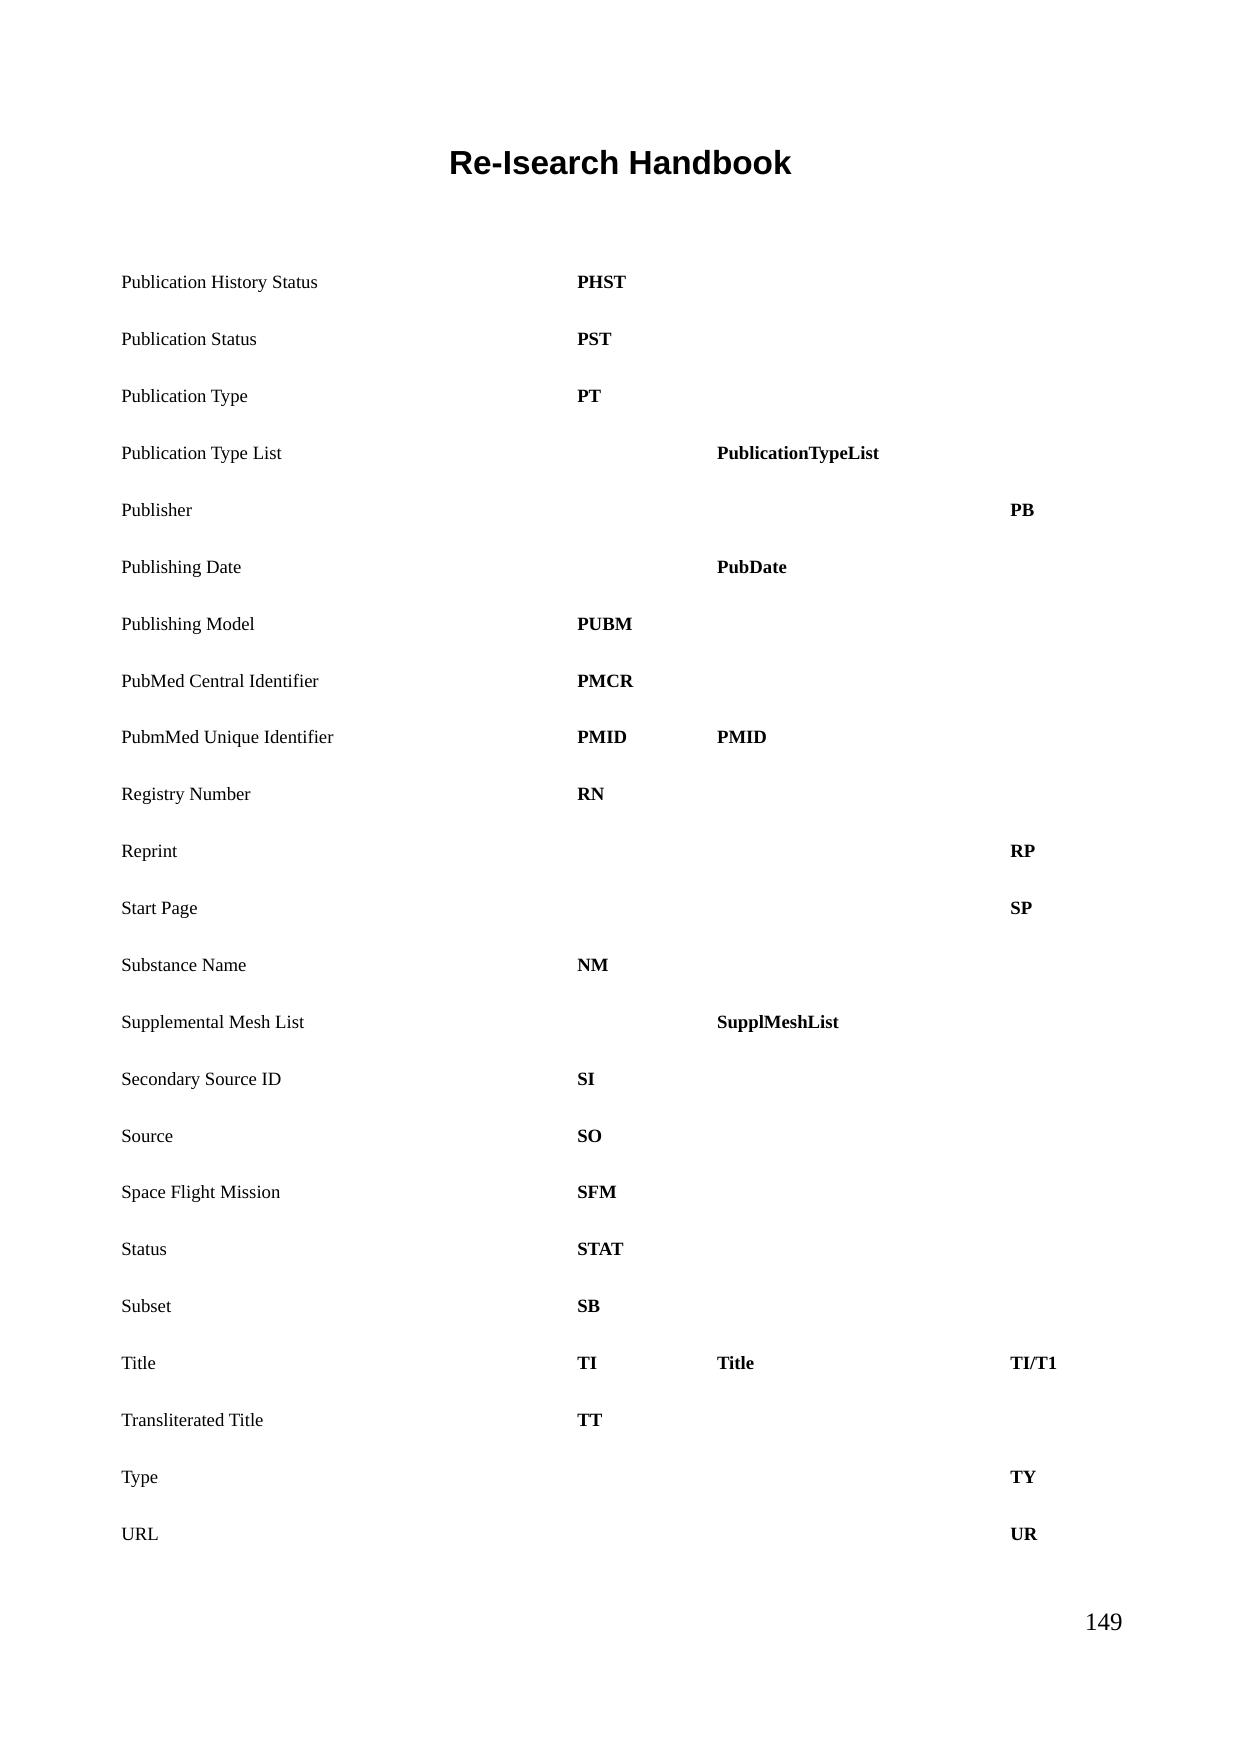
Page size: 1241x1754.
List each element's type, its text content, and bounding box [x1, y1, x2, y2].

table_cell ​ [714, 610, 1007, 667]
table_cell ​ [714, 894, 1007, 951]
table_cell URL [118, 1520, 574, 1577]
table_cell ​ [714, 325, 1007, 382]
table_cell ​ [574, 1463, 714, 1520]
table_cell PMID [574, 724, 714, 780]
table_cell PubMed Central Identifier [118, 667, 574, 723]
table_cell PUBM [574, 610, 714, 667]
table_cell Type [118, 1463, 574, 1520]
table_cell ​ [1007, 1065, 1122, 1122]
table_cell ​ [714, 837, 1007, 894]
table_cell Supplemental Mesh List [118, 1008, 574, 1065]
table_cell ​ [1007, 610, 1122, 667]
table_cell STAT [574, 1235, 714, 1292]
table_cell Publication Status [118, 325, 574, 382]
table_cell PHST [574, 269, 714, 325]
table_cell SupplMeshList [714, 1008, 1007, 1065]
table_cell Publisher [118, 496, 574, 553]
table_cell ​ [714, 667, 1007, 723]
table_cell ​ [714, 496, 1007, 553]
table_cell TI/T1 [1007, 1349, 1122, 1406]
table_cell [118, 212, 574, 268]
table_cell PMCR [574, 667, 714, 723]
table_cell ​ [714, 1292, 1007, 1349]
table_cell ​ [714, 382, 1007, 439]
table_cell ​ [1007, 1122, 1122, 1178]
table_cell Status [118, 1235, 574, 1292]
table_cell SP [1007, 894, 1122, 951]
table_cell SB [574, 1292, 714, 1349]
table_cell ​ [714, 1179, 1007, 1235]
table_cell ​ [574, 439, 714, 496]
table_cell ​ [1007, 724, 1122, 780]
table_cell Reprint [118, 837, 574, 894]
table_cell ​ [714, 780, 1007, 837]
table_cell TY [1007, 1463, 1122, 1520]
table_cell NM [574, 951, 714, 1008]
table_cell TT [574, 1406, 714, 1463]
table_cell ​ [1007, 439, 1122, 496]
table_cell RP [1007, 837, 1122, 894]
table_cell UR [1007, 1520, 1122, 1577]
table_cell RN [574, 780, 714, 837]
table_cell ​ [714, 1520, 1007, 1577]
table_cell Publishing Model [118, 610, 574, 667]
table_cell Source [118, 1122, 574, 1178]
table_cell ​ [1007, 1008, 1122, 1065]
table_cell Title [714, 1349, 1007, 1406]
table_cell ​ [714, 1406, 1007, 1463]
table_cell ​ [1007, 667, 1122, 723]
table_cell ​ [714, 1122, 1007, 1178]
table_cell ​ [714, 212, 1007, 268]
table_cell Title [118, 1349, 574, 1406]
table_cell ​ [1007, 1235, 1122, 1292]
table_cell ​ [714, 951, 1007, 1008]
table_cell PubDate [714, 553, 1007, 610]
table_cell ​ [574, 837, 714, 894]
table_cell ​ [1007, 1292, 1122, 1349]
table_cell ​ [1007, 1406, 1122, 1463]
table_cell Substance Name [118, 951, 574, 1008]
table_cell ​ [1007, 951, 1122, 1008]
table_cell ​ [1007, 212, 1122, 268]
table_cell ​ [1007, 780, 1122, 837]
table_cell Subset [118, 1292, 574, 1349]
table_cell SI [574, 1065, 714, 1122]
table_cell PublicationTypeList [714, 439, 1007, 496]
table_cell ​ [574, 894, 714, 951]
table_cell PST [574, 325, 714, 382]
table_cell Secondary Source ID [118, 1065, 574, 1122]
table_cell SFM [574, 1179, 714, 1235]
table_cell PB [1007, 496, 1122, 553]
table_cell Publishing Date [118, 553, 574, 610]
table_cell TI [574, 1349, 714, 1406]
table_cell Transliterated Title [118, 1406, 574, 1463]
table_cell PubmMed Unique Identifier [118, 724, 574, 780]
table_cell ​ [574, 1520, 714, 1577]
table_cell Publication Type [118, 382, 574, 439]
table_cell ​ [1007, 553, 1122, 610]
table_cell [574, 212, 714, 268]
table_cell Registry Number [118, 780, 574, 837]
table_cell Start Page [118, 894, 574, 951]
table_cell ​ [1007, 325, 1122, 382]
table_cell PMID [714, 724, 1007, 780]
table_cell ​ [574, 553, 714, 610]
table_cell ​ [714, 1235, 1007, 1292]
table_cell ​ [714, 269, 1007, 325]
table_cell ​ [714, 1463, 1007, 1520]
table_cell PT [574, 382, 714, 439]
table_cell ​ [574, 1008, 714, 1065]
table_cell Publication Type List [118, 439, 574, 496]
table_cell Space Flight Mission [118, 1179, 574, 1235]
table_cell ​ [1007, 1179, 1122, 1235]
table_cell ​ [1007, 269, 1122, 325]
table_cell Publication History Status [118, 269, 574, 325]
table_cell ​ [1007, 382, 1122, 439]
table_cell ​ [574, 496, 714, 553]
table_cell SO [574, 1122, 714, 1178]
table_cell ​ [714, 1065, 1007, 1122]
